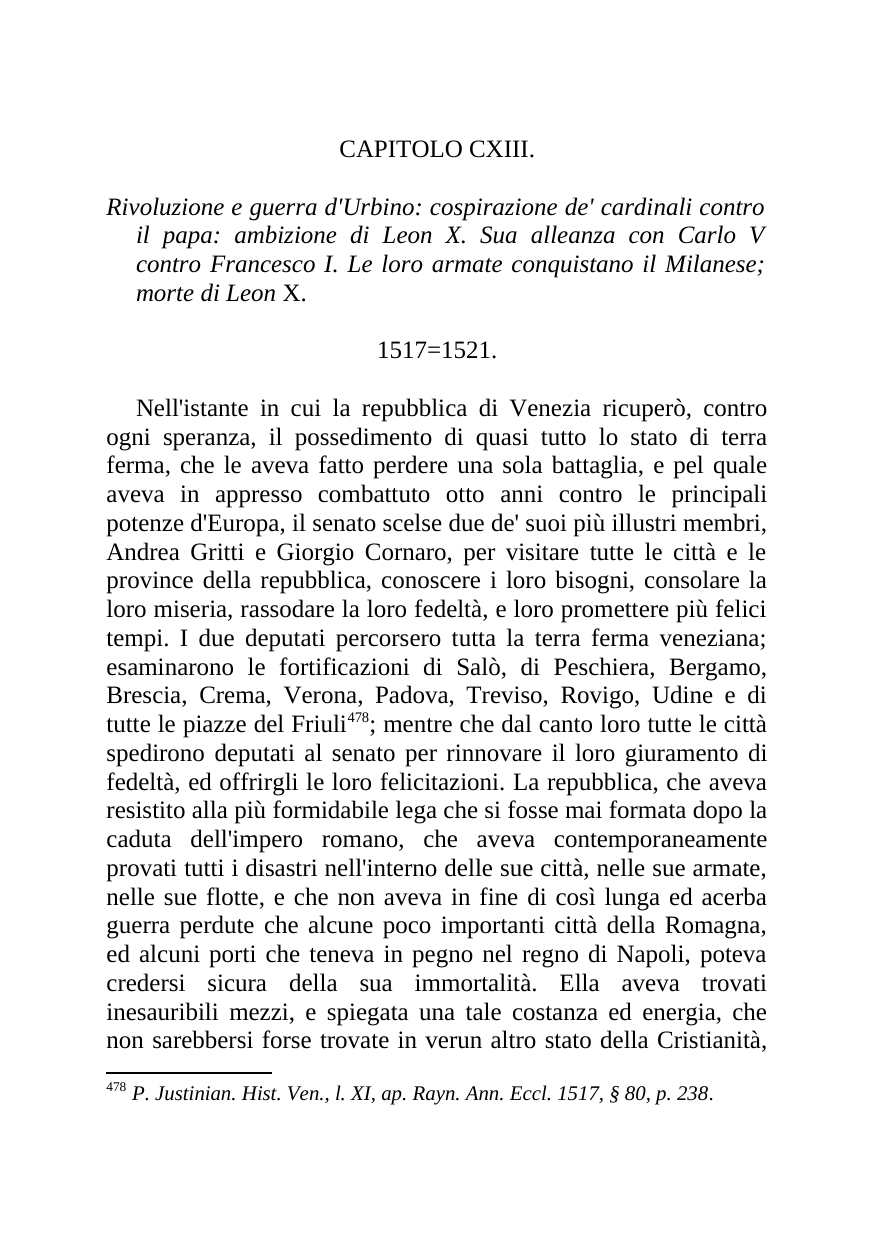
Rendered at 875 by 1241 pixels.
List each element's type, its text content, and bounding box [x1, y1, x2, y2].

text P. Justinian. Hist. Ven., l. XI, ap. Rayn. Ann. Eccl. 1517, § 80, p. 238. [106, 1079, 768, 1105]
text Rivoluzione e guerra d'Urbino: cospirazione de' cardinali contro il papa: ambizione di Leon X. Sua alleanza con Carlo V contro Francesco I. Le loro armate conquistano il Milanese; morte di Leon X. [106, 192, 768, 307]
text 1517=1521. [106, 336, 768, 364]
text Nell'istante in cui la repubblica di Venezia ricuperò, contro ogni speranza, il possedimento di quasi tutto lo stato di terra ferma, che le aveva fatto perdere una sola battaglia, e pel quale aveva in appresso combattuto otto anni contro le principali potenze d'Europa, il senato scelse due de' suoi più illustri membri, Andrea Gritti e Giorgio Cornaro, per visitare tutte le città e le province della repubblica, conoscere i loro bisogni, consolare la loro miseria, rassodare la loro fedeltà, e loro promettere più felici tempi. I due deputati percorsero tutta la terra ferma veneziana; esaminarono le fortificazioni di Salò, di Peschiera, Bergamo, Brescia, Crema, Verona, Padova, Treviso, Rovigo, Udine e di tutte le piazze del Friuli; mentre che dal canto loro tutte le città spedirono deputati al senato per rinnovare il loro giuramento di fedeltà, ed offrirgli le loro felicitazioni. La repubblica, che aveva resistito alla più formidabile lega che si fosse mai formata dopo la caduta dell'impero romano, che aveva contemporaneamente provati tutti i disastri nell'interno delle sue città, nelle sue armate, nelle sue flotte, e che non aveva in fine di così lunga ed acerba guerra perdute che alcune poco importanti città della Romagna, ed alcuni porti che teneva in pegno nel regno di Napoli, poteva credersi sicura della sua immortalità. Ella aveva trovati inesauribili mezzi, e spiegata una tale costanza ed energia, che non sarebbersi forse trovate in verun altro stato della Cristianità, [106, 393, 768, 1054]
text CAPITOLO CXIII. [106, 134, 768, 163]
